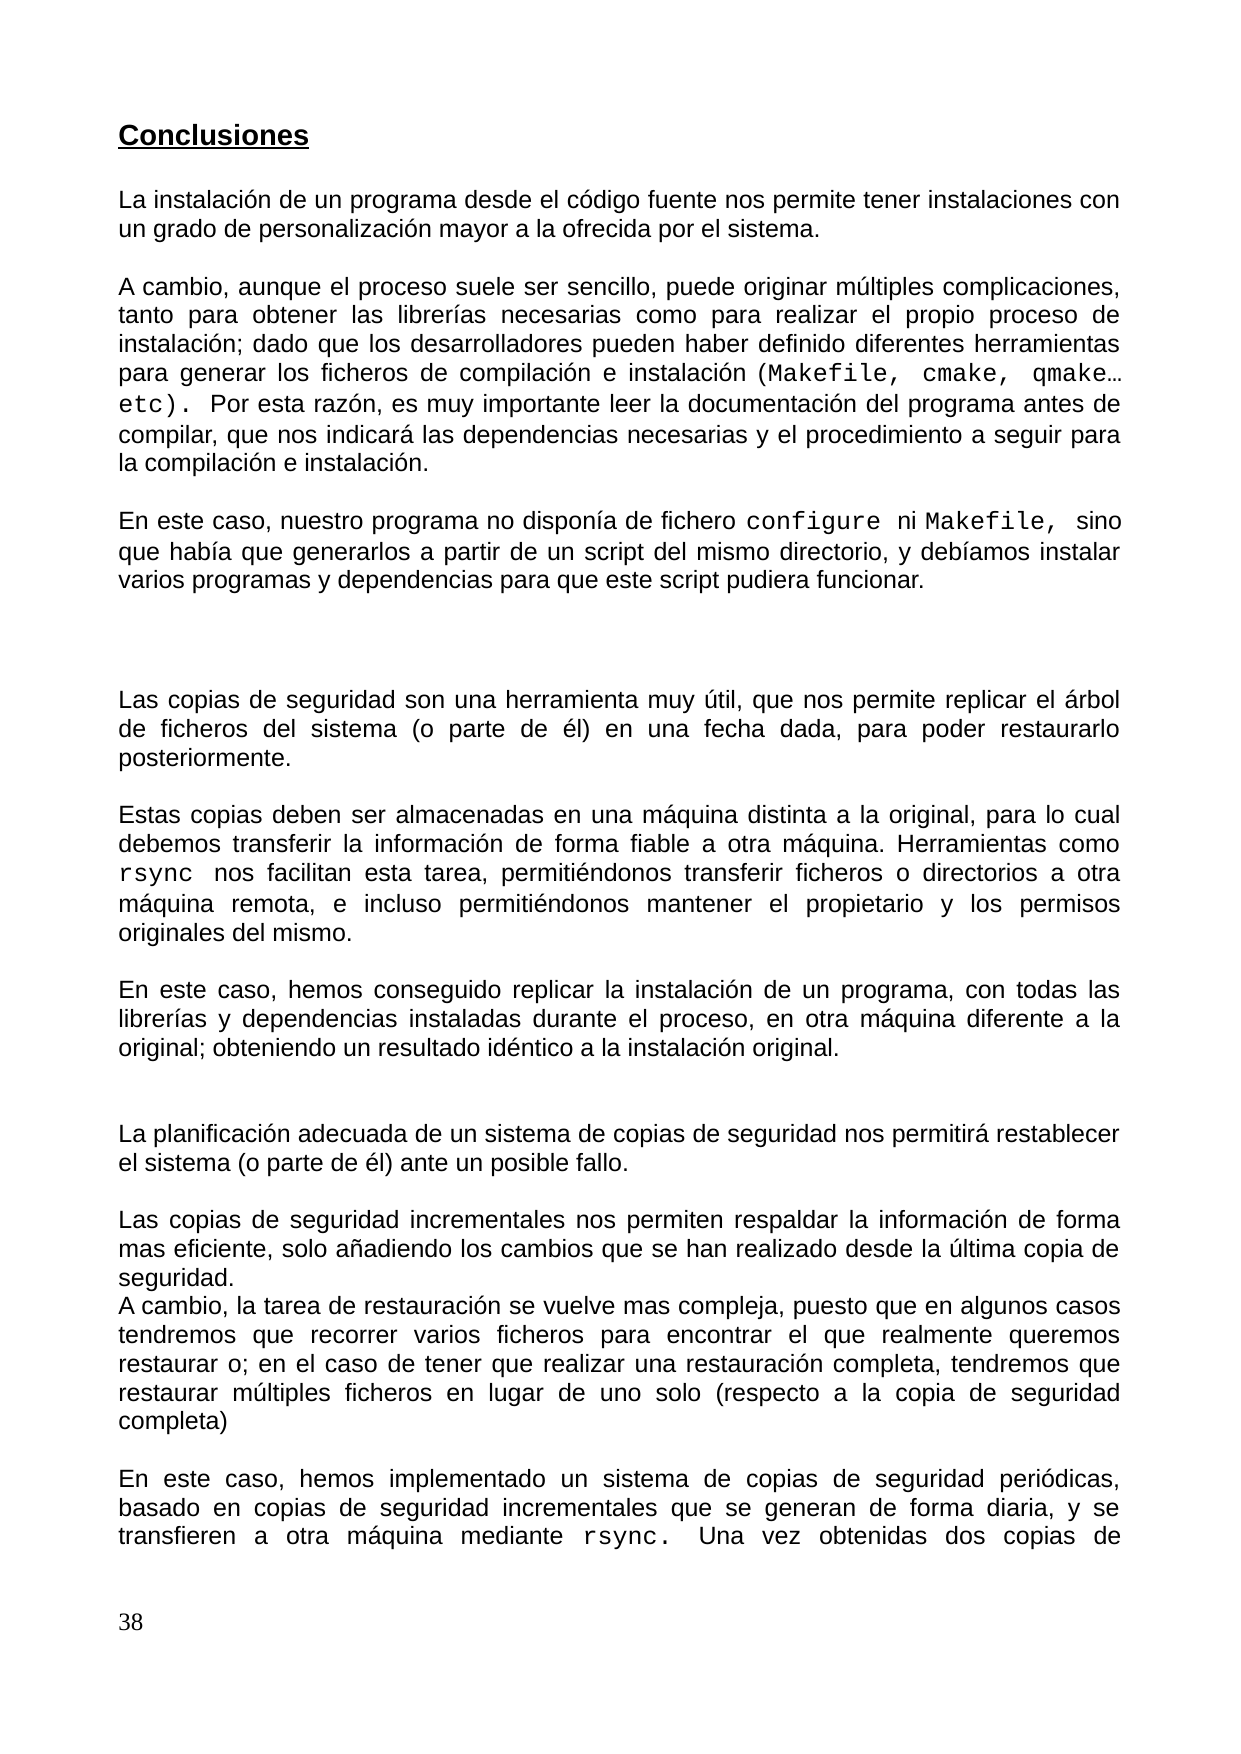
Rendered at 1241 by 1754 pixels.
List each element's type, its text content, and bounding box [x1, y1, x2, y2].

text La instalación de un programa desde el código fuente nos permite tener instalaciones con un grado de personalización mayor a la ofrecida por el sistema. [118, 185, 1122, 243]
text Estas copias deben ser almacenadas en una máquina distinta a la original, para lo cual debemos transferir la información de forma fiable a otra máquina. Herramientas como rsync nos facilitan esta tarea, permitiéndonos transferir ficheros o directorios a otra máquina remota, e incluso permitiéndonos mantener el propietario y los permisos originales del mismo. [118, 772, 1122, 946]
text En este caso, hemos conseguido replicar la instalación de un programa, con todas las librerías y dependencias instaladas durante el proceso, en otra máquina diferente a la original; obteniendo un resultado idéntico a la instalación original. [118, 975, 1122, 1061]
text A cambio, la tarea de restauración se vuelve mas compleja, puesto que en algunos casos tendremos que recorrer varios ficheros para encontrar el que realmente queremos restaurar o; en el caso de tener que realizar una restauración completa, tendremos que restaurar múltiples ficheros en lugar de uno solo (respecto a la copia de seguridad completa) [118, 1291, 1122, 1435]
text Las copias de seguridad son una herramienta muy útil, que nos permite replicar el árbol de ficheros del sistema (o parte de él) en una fecha dada, para poder restaurarlo posteriormente. [118, 685, 1122, 772]
text Conclusiones [118, 118, 1122, 152]
text En este caso, hemos implementado un sistema de copias de seguridad periódicas, basado en copias de seguridad incrementales que se generan de forma diaria, y se transfieren a otra máquina mediante rsync. Una vez obtenidas dos copias de [118, 1464, 1122, 1552]
text En este caso, nuestro programa no disponía de fichero configure ni Makefile, sino que había que generarlos a partir de un script del mismo directorio, y debíamos instalar varios programas y dependencias para que este script pudiera funcionar. [118, 506, 1122, 594]
text A cambio, aunque el proceso suele ser sencillo, puede originar múltiples complicaciones, tanto para obtener las librerías necesarias como para realizar el propio proceso de instalación; dado que los desarrolladores pueden haber definido diferentes herramientas para generar los ficheros de compilación e instalación (Makefile, cmake, qmake… etc). Por esta razón, es muy importante leer la documentación del programa antes de compilar, que nos indicará las dependencias necesarias y el procedimiento a seguir para la compilación e instalación. [118, 271, 1122, 477]
text Las copias de seguridad incrementales nos permiten respaldar la información de forma mas eficiente, solo añadiendo los cambios que se han realizado desde la última copia de seguridad. [118, 1205, 1122, 1291]
text La planificación adecuada de un sistema de copias de seguridad nos permitirá restablecer el sistema (o parte de él) ante un posible fallo. [118, 1119, 1122, 1176]
